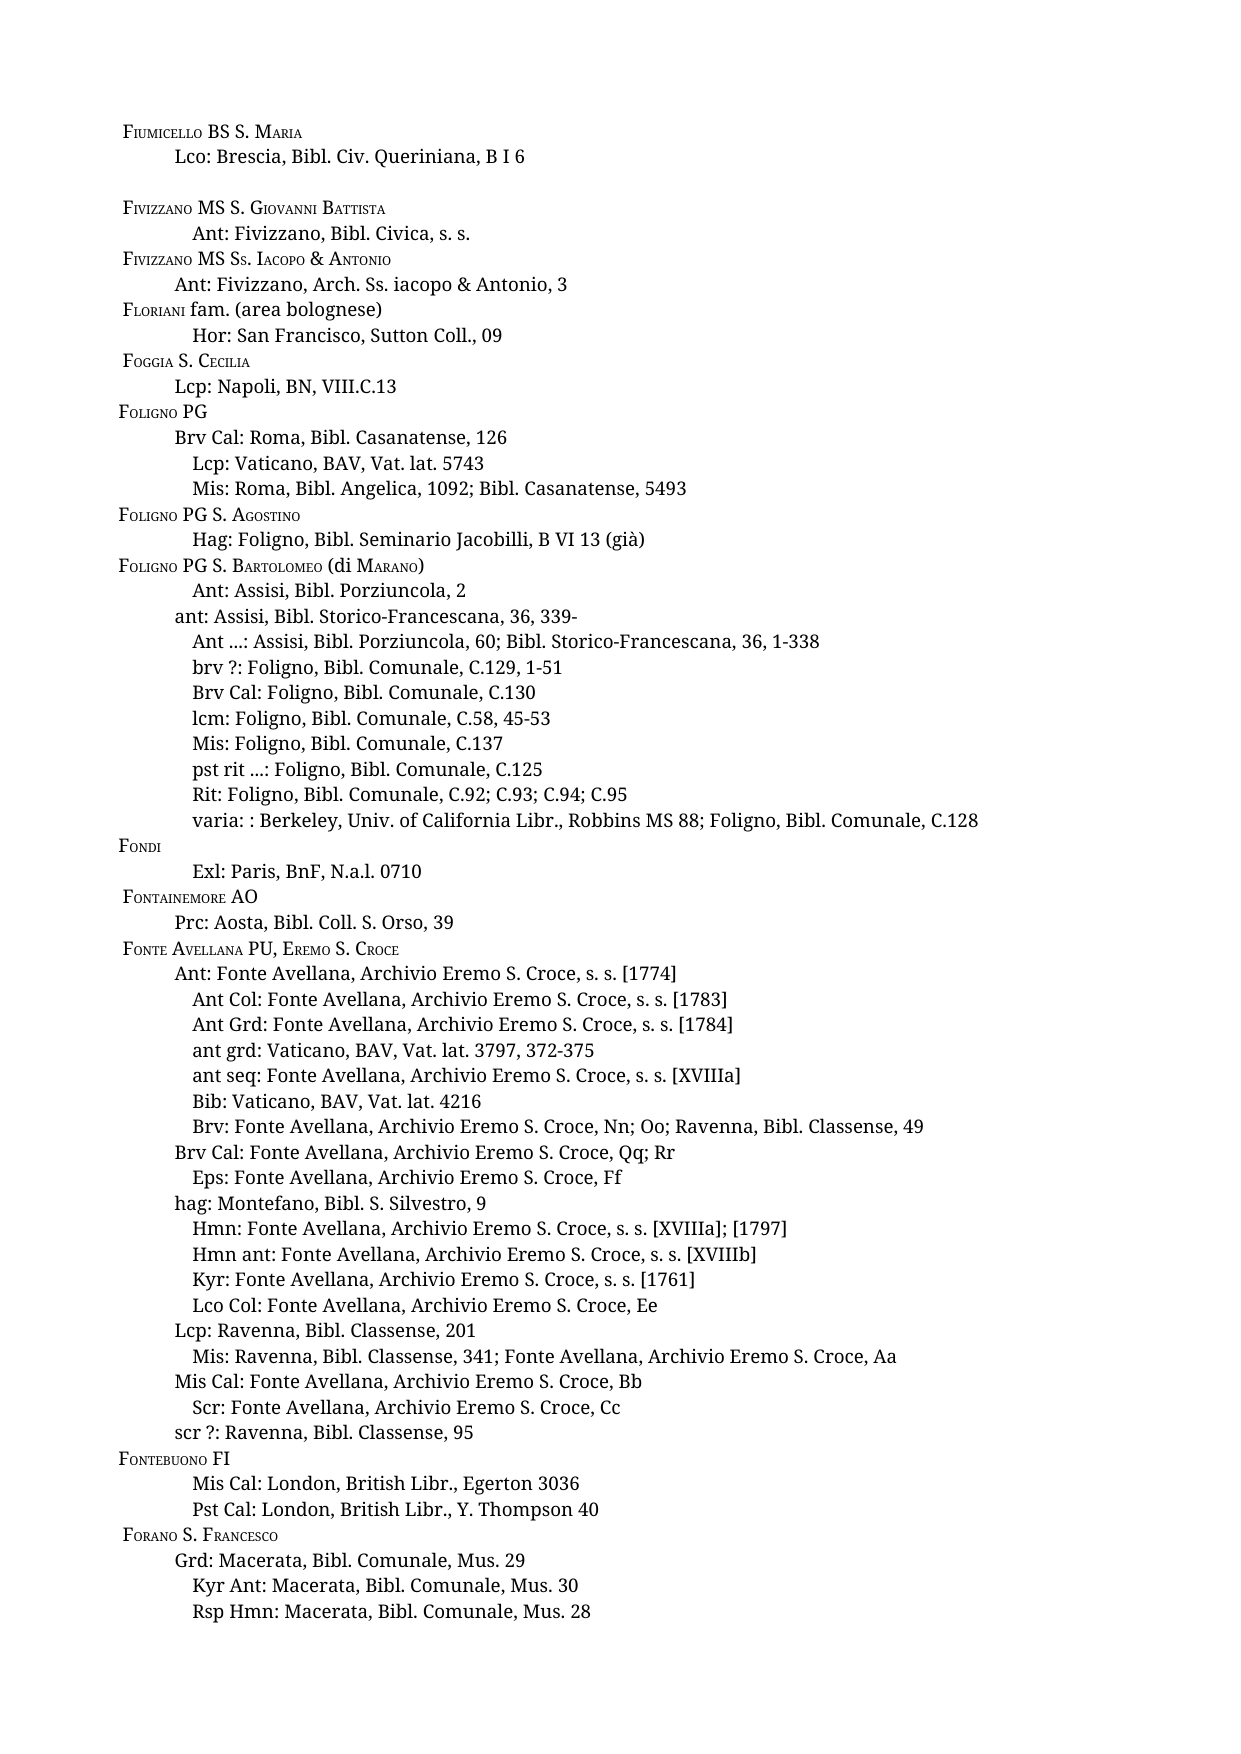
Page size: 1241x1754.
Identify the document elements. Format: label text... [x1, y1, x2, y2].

text Fiumicello BS S. Maria [122, 118, 1122, 144]
text Lco Col: Fonte Avellana, Archivio Eremo S. Croce, Ee [118, 1292, 1122, 1318]
text Mis: Ravenna, Bibl. Classense, 341; Fonte Avellana, Archivio Eremo S. Croce, Aa [118, 1343, 1122, 1369]
text Pst Cal: London, British Libr., Y. Thompson 40 [118, 1496, 1122, 1522]
text Fontebuono FI [118, 1445, 1122, 1471]
text Ant: Fonte Avellana, Archivio Eremo S. Croce, s. s. [1774] [122, 960, 1122, 986]
text Fontainemore AO [122, 884, 1122, 909]
text Forano S. Francesco [122, 1522, 1122, 1547]
text scr ?: Ravenna, Bibl. Classense, 95 [122, 1420, 1122, 1445]
text Lcp: Ravenna, Bibl. Classense, 201 [122, 1318, 1122, 1343]
text Ant Col: Fonte Avellana, Archivio Eremo S. Croce, s. s. [1783] [118, 986, 1122, 1011]
text Ant: Assisi, Bibl. Porziuncola, 2 [118, 577, 1122, 603]
text Rsp Hmn: Macerata, Bibl. Comunale, Mus. 28 [118, 1598, 1122, 1624]
text Hor: San Francisco, Sutton Coll., 09 [118, 322, 1122, 348]
text Floriani fam. (area bolognese) [122, 297, 1122, 322]
text Ant Grd: Fonte Avellana, Archivio Eremo S. Croce, s. s. [1784] [118, 1011, 1122, 1037]
text Foligno PG S. Bartolomeo (di Marano) [118, 552, 1122, 577]
text Mis Cal: London, British Libr., Egerton 3036 [118, 1471, 1122, 1496]
text Kyr Ant: Macerata, Bibl. Comunale, Mus. 30 [118, 1573, 1122, 1598]
text Rit: Foligno, Bibl. Comunale, C.92; C.93; C.94; C.95 [118, 782, 1122, 807]
text Brv Cal: Fonte Avellana, Archivio Eremo S. Croce, Qq; Rr [122, 1139, 1122, 1164]
text Fivizzano MS S. Giovanni Battista [122, 195, 1122, 220]
text ant: Assisi, Bibl. Storico-Francescana, 36, 339- [122, 603, 1122, 628]
text pst rit ...: Foligno, Bibl. Comunale, C.125 [118, 756, 1122, 782]
text lcm: Foligno, Bibl. Comunale, C.58, 45-53 [118, 705, 1122, 731]
text brv ?: Foligno, Bibl. Comunale, C.129, 1-51 [118, 654, 1122, 679]
text Hmn ant: Fonte Avellana, Archivio Eremo S. Croce, s. s. [XVIIIb] [118, 1241, 1122, 1267]
text Eps: Fonte Avellana, Archivio Eremo S. Croce, Ff [118, 1164, 1122, 1190]
text Fondi [118, 833, 1122, 858]
text Foligno PG [118, 399, 1122, 424]
text Mis Cal: Fonte Avellana, Archivio Eremo S. Croce, Bb [122, 1369, 1122, 1394]
text Mis: Foligno, Bibl. Comunale, C.137 [118, 731, 1122, 756]
text Ant: Fivizzano, Bibl. Civica, s. s. [118, 220, 1122, 246]
text Ant: Fivizzano, Arch. Ss. iacopo & Antonio, 3 [122, 271, 1122, 297]
text Brv: Fonte Avellana, Archivio Eremo S. Croce, Nn; Oo; Ravenna, Bibl. Classense, 49 [118, 1113, 1122, 1139]
text Brv Cal: Foligno, Bibl. Comunale, C.130 [118, 679, 1122, 705]
text Foggia S. Cecilia [122, 348, 1122, 373]
text Mis: Roma, Bibl. Angelica, 1092; Bibl. Casanatense, 5493 [118, 475, 1122, 501]
text Bib: Vaticano, BAV, Vat. lat. 4216 [118, 1088, 1122, 1113]
text Lcp: Vaticano, BAV, Vat. lat. 5743 [118, 450, 1122, 475]
text Fivizzano MS Ss. Iacopo & Antonio [122, 246, 1122, 271]
text Hag: Foligno, Bibl. Seminario Jacobilli, B VI 13 (già) [118, 526, 1122, 552]
text varia: : Berkeley, Univ. of California Libr., Robbins MS 88; Foligno, Bibl. Comunale, C.128 [118, 807, 1122, 833]
text Scr: Fonte Avellana, Archivio Eremo S. Croce, Cc [118, 1394, 1122, 1420]
text Brv Cal: Roma, Bibl. Casanatense, 126 [122, 424, 1122, 450]
text ant grd: Vaticano, BAV, Vat. lat. 3797, 372-375 [118, 1037, 1122, 1062]
text ant seq: Fonte Avellana, Archivio Eremo S. Croce, s. s. [XVIIIa] [118, 1062, 1122, 1088]
text Ant ...: Assisi, Bibl. Porziuncola, 60; Bibl. Storico-Francescana, 36, 1-338 [118, 628, 1122, 654]
text Prc: Aosta, Bibl. Coll. S. Orso, 39 [122, 909, 1122, 935]
text Kyr: Fonte Avellana, Archivio Eremo S. Croce, s. s. [1761] [118, 1267, 1122, 1292]
text Lco: Brescia, Bibl. Civ. Queriniana, B I 6 [122, 144, 1122, 169]
text Exl: Paris, BnF, N.a.l. 0710 [118, 858, 1122, 884]
text Fonte Avellana PU, Eremo S. Croce [122, 935, 1122, 960]
text Hmn: Fonte Avellana, Archivio Eremo S. Croce, s. s. [XVIIIa]; [1797] [118, 1216, 1122, 1241]
text Foligno PG S. Agostino [118, 501, 1122, 526]
text hag: Montefano, Bibl. S. Silvestro, 9 [122, 1190, 1122, 1216]
text Lcp: Napoli, BN, VIII.C.13 [122, 373, 1122, 399]
text Grd: Macerata, Bibl. Comunale, Mus. 29 [122, 1547, 1122, 1573]
